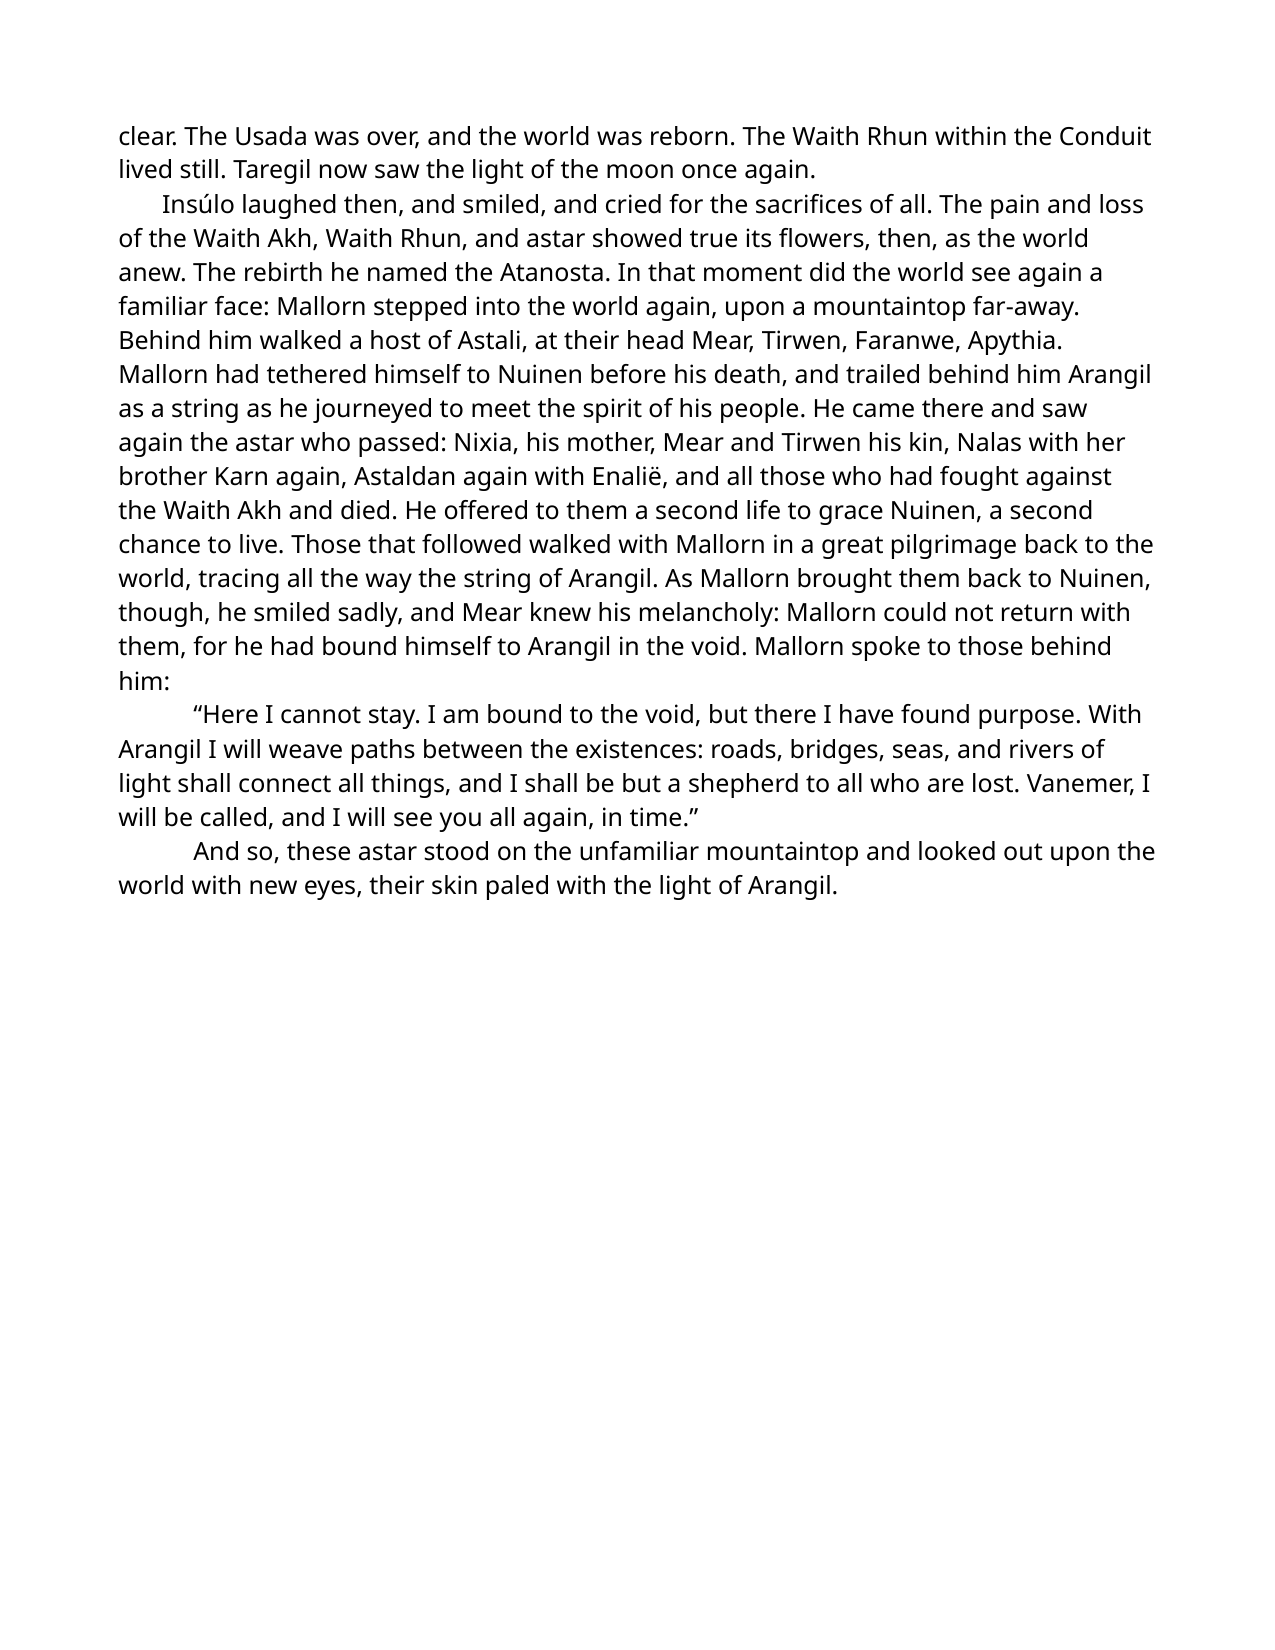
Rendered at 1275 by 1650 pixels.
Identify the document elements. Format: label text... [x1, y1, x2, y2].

text “Here I cannot stay. I am bound to the void, but there I have found purpose. With Arangil I will weave paths between the existences: roads, bridges, seas, and rivers of light shall connect all things, and I shall be but a shepherd to all who are lost. Vanemer, I will be called, and I will see you all again, in time.” [118, 697, 1157, 833]
text Insúlo laughed then, and smiled, and cried for the sacrifices of all. The pain and loss of the Waith Akh, Waith Rhun, and astar showed true its flowers, then, as the world anew. The rebirth he named the Atanosta. In that moment did the world see again a familiar face: Mallorn stepped into the world again, upon a mountaintop far-away. Behind him walked a host of Astali, at their head Mear, Tirwen, Faranwe, Apythia. Mallorn had tethered himself to Nuinen before his death, and trailed behind him Arangil as a string as he journeyed to meet the spirit of his people. He came there and saw again the astar who passed: Nixia, his mother, Mear and Tirwen his kin, Nalas with her brother Karn again, Astaldan again with Enalië, and all those who had fought against the Waith Akh and died. He offered to them a second life to grace Nuinen, a second chance to live. Those that followed walked with Mallorn in a great pilgrimage back to the world, tracing all the way the string of Arangil. As Mallorn brought them back to Nuinen, though, he smiled sadly, and Mear knew his melancholy: Mallorn could not return with them, for he had bound himself to Arangil in the void. Mallorn spoke to those behind him: [118, 186, 1157, 697]
text And so, these astar stood on the unfamiliar mountaintop and looked out upon the world with new eyes, their skin paled with the light of Arangil. [118, 833, 1157, 902]
text clear. The Usada was over, and the world was reborn. The Waith Rhun within the Conduit lived still. Taregil now saw the light of the moon once again. [118, 118, 1157, 186]
